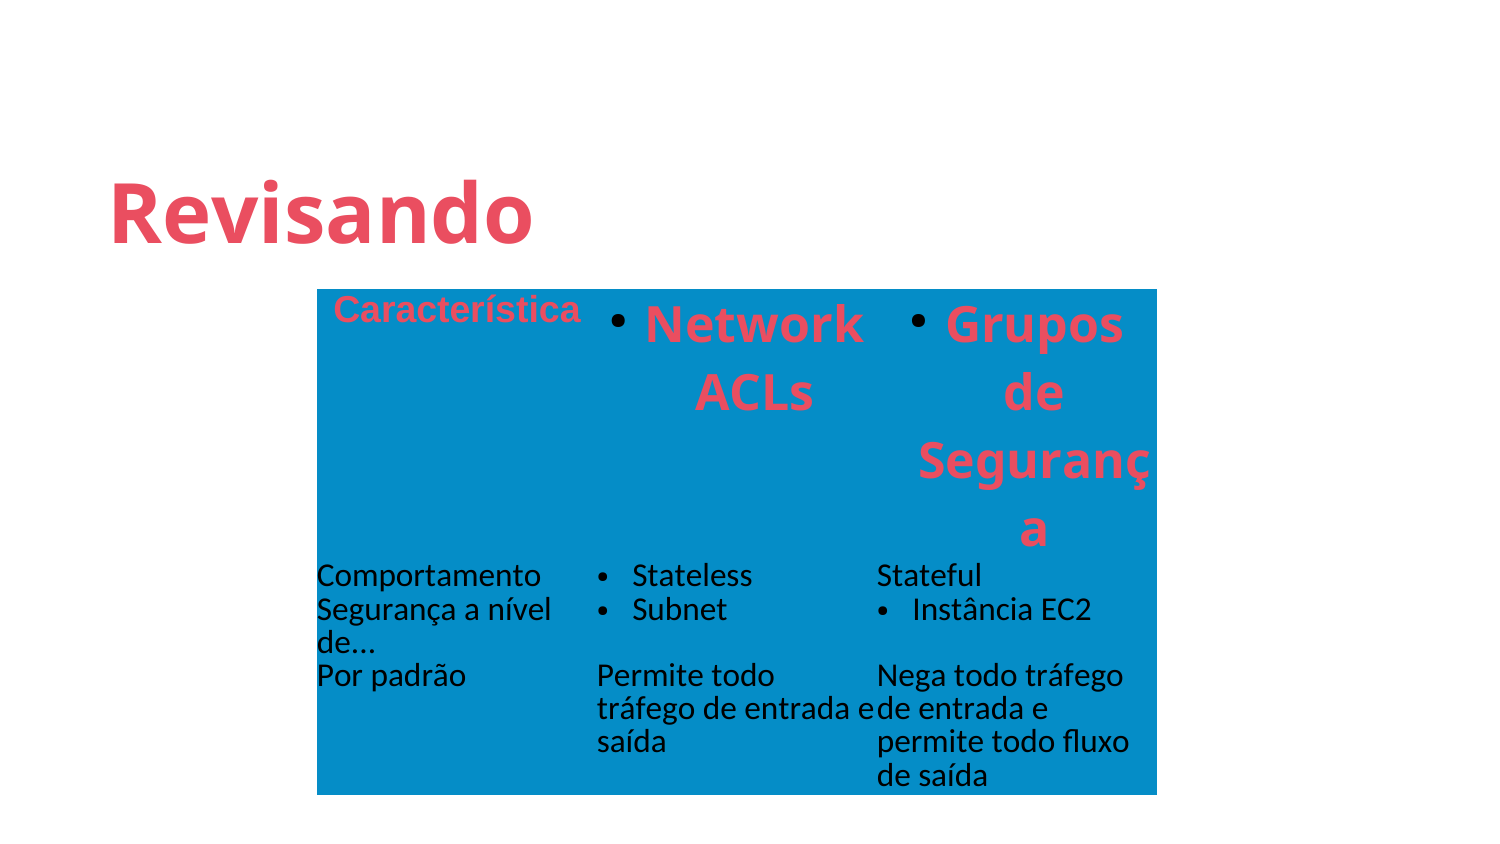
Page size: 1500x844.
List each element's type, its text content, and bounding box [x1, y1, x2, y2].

table_cell Instância EC2 [877, 595, 1157, 662]
table_cell Por padrão [317, 662, 597, 795]
table_cell Subnet [597, 595, 877, 662]
table_cell Nega todo tráfego de entrada e permite todo fluxo de saída [877, 662, 1157, 795]
table_header Grupos de Segurança [877, 289, 1157, 562]
table_header Network ACLs [597, 289, 877, 562]
table_cell Segurança a nível de... [317, 595, 597, 662]
table_header Característica [317, 289, 597, 562]
table_cell Stateful [877, 562, 1157, 595]
table_cell Stateless [597, 562, 877, 595]
text_box Revisando [92, 128, 1403, 277]
table_cell Comportamento [317, 562, 597, 595]
table_cell Permite todo tráfego de entrada e saída [597, 662, 877, 795]
